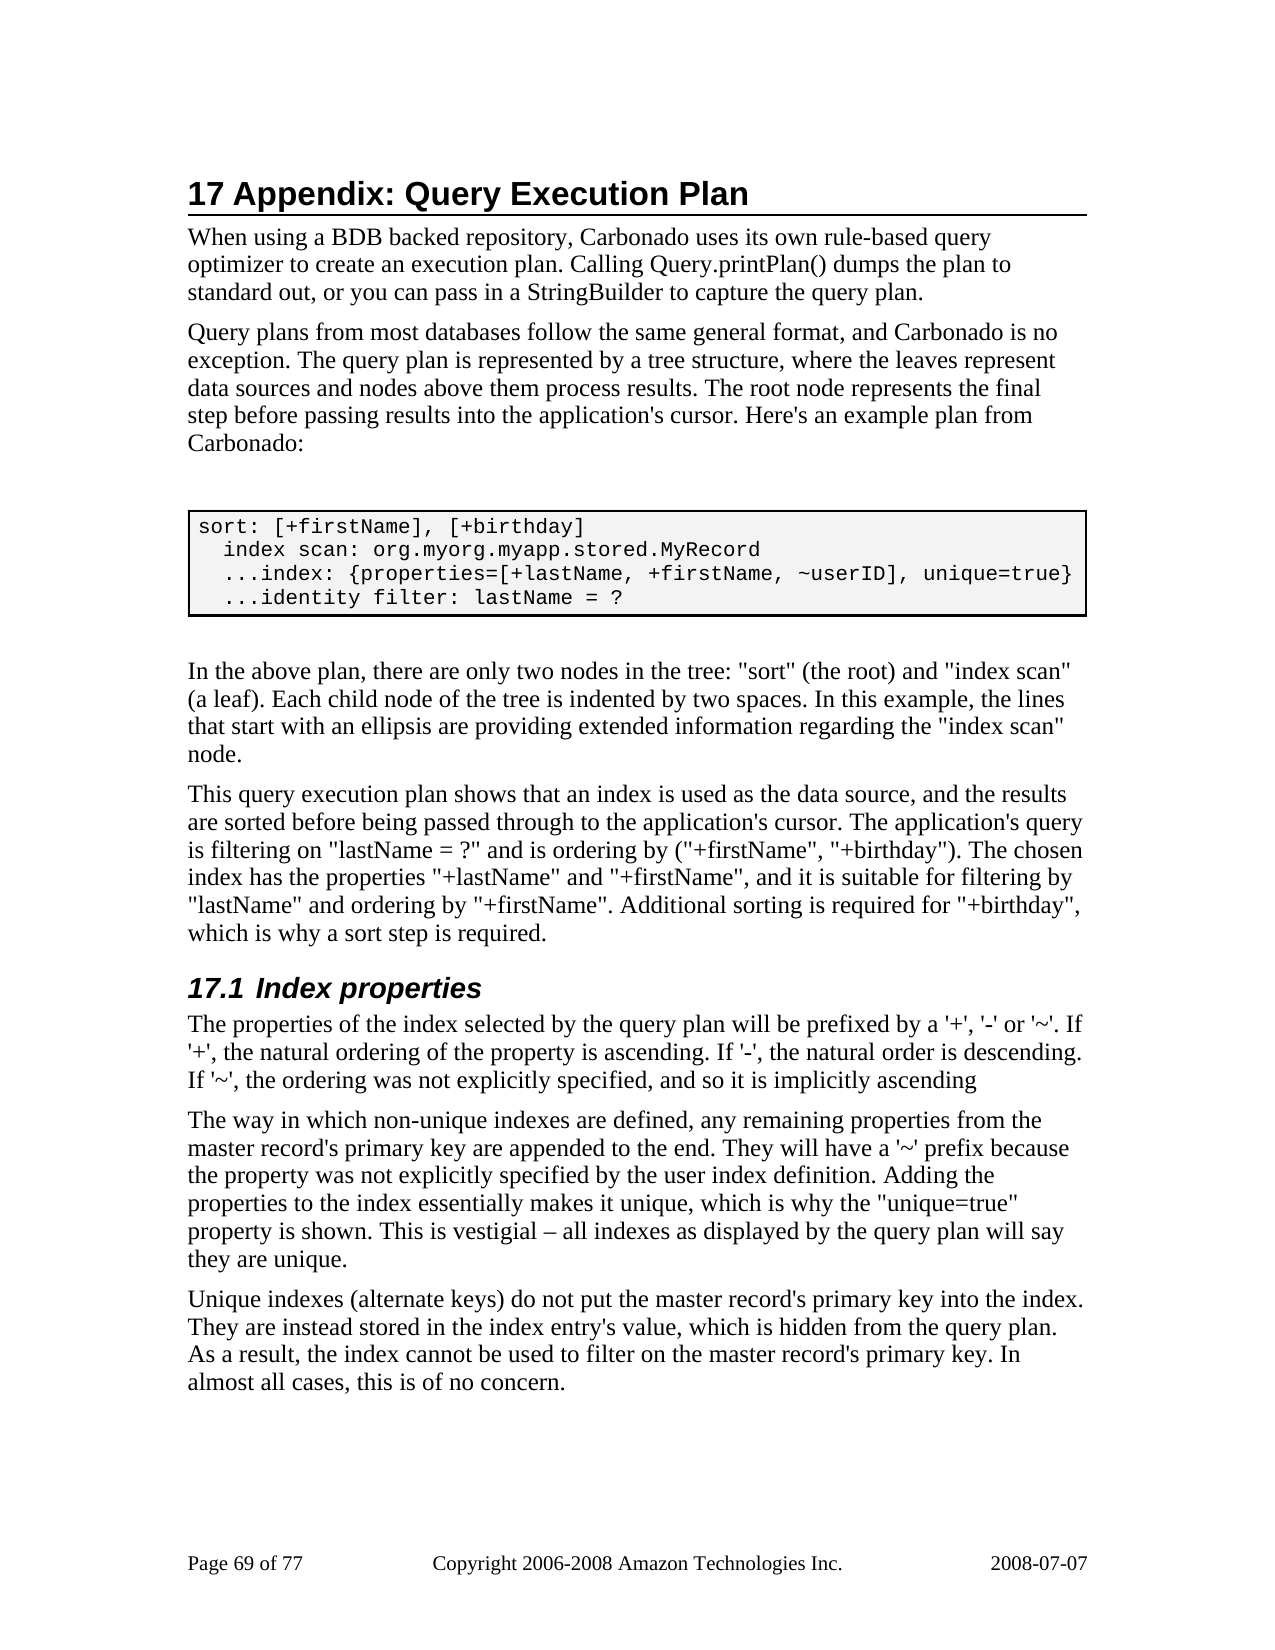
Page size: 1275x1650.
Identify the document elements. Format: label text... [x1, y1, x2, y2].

subtitle Index properties [187, 972, 1087, 1004]
text In the above plan, there are only two nodes in the tree: "sort" (the root) and "index scan" (a leaf). Each child node of the tree is indented by two spaces. In this example, the lines that start with an ellipsis are providing extended information regarding the "index scan" node. [187, 657, 1087, 768]
subtitle Appendix: Query Execution Plan [187, 175, 1087, 216]
text Query plans from most databases follow the same general format, and Carbonado is no exception. The query plan is represented by a tree structure, where the leaves represent data sources and nodes above them process results. The root node represents the final step before passing results into the application's cursor. Here's an example plan from Carbonado: [187, 318, 1087, 457]
text The way in which non-unique indexes are defined, any remaining properties from the master record's primary key are appended to the end. They will have a '~' prefix because the property was not explicitly specified by the user index definition. Adding the properties to the index essentially makes it unique, which is why the "unique=true" property is shown. This is vestigial – all indexes as displayed by the query plan will say they are unique. [187, 1106, 1087, 1272]
text When using a BDB backed repository, Carbonado uses its own rule-based query optimizer to create an execution plan. Calling Query.printPlan() dumps the plan to standard out, or you can pass in a StringBuilder to capture the query plan. [187, 223, 1087, 306]
text Unique indexes (alternate keys) do not put the master record's primary key into the index. They are instead stored in the index entry's value, which is hidden from the query plan. As a result, the index cannot be used to filter on the master record's primary key. In almost all cases, this is of no concern. [187, 1285, 1087, 1396]
text This query execution plan shows that an index is used as the data source, and the results are sorted before being passed through to the application's cursor. The application's query is filtering on "lastName = ?" and is ordering by ("+firstName", "+birthday"). The chosen index has the properties "+lastName" and "+firstName", and it is suitable for filtering by "lastName" and ordering by "+firstName". Additional sorting is required for "+birthday", which is why a sort step is required. [187, 780, 1087, 947]
text sort: [+firstName], [+birthday] index scan: org.myorg.myapp.stored.MyRecord ...index: {properties=[+lastName, +firstName, ~userID], unique=true} ...identity filter: lastName = ? [190, 512, 1085, 614]
text The properties of the index selected by the query plan will be prefixed by a '+', '-' or '~'. If '+', the natural ordering of the property is ascending. If '-', the natural order is descending. If '~', the ordering was not explicitly specified, and so it is implicitly ascending [187, 1011, 1087, 1094]
